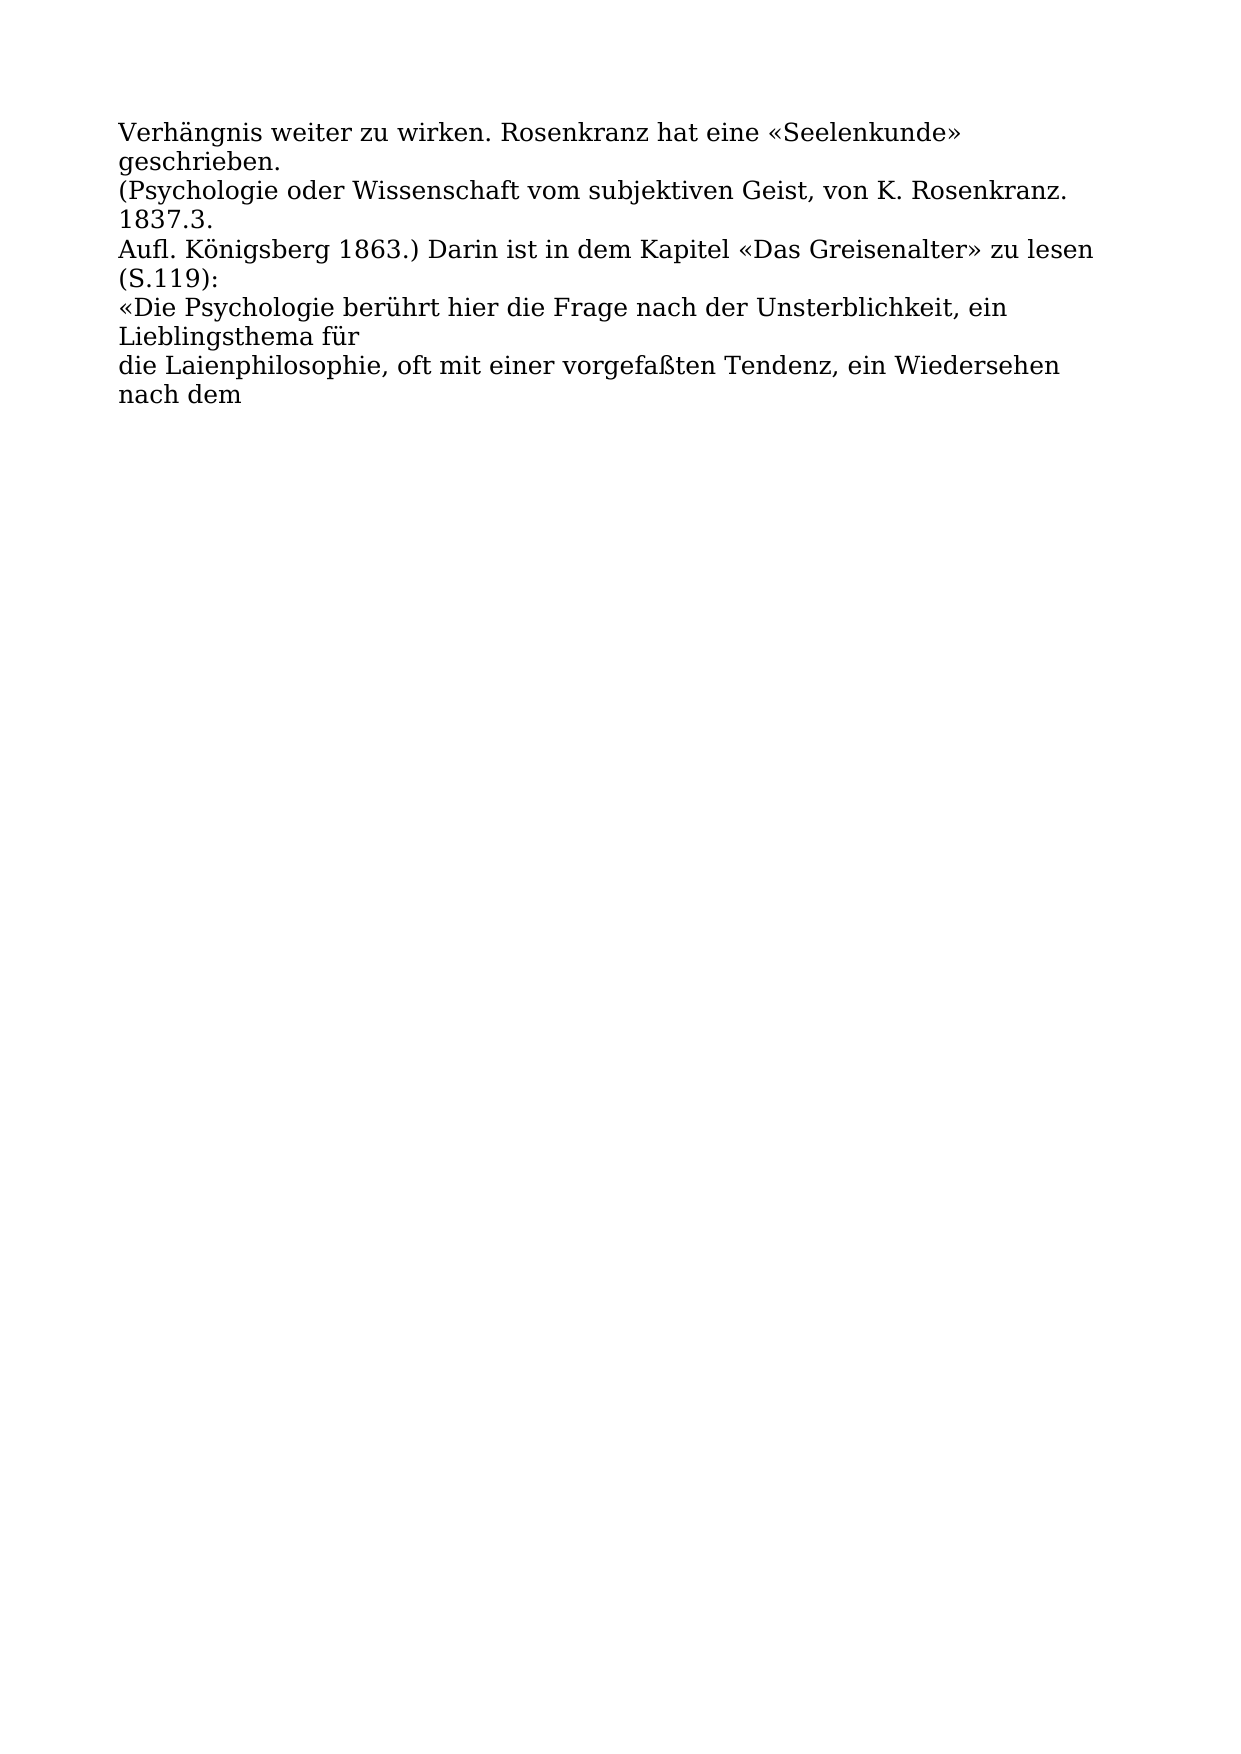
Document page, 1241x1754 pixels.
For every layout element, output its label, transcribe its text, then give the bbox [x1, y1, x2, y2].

text «Die Psychologie berührt hier die Frage nach der Unsterblichkeit, ein Lieblingsthema für [118, 293, 1122, 351]
text Aufl. Königsberg 1863.) Darin ist in dem Kapitel «Das Greisenalter» zu lesen (S.119): [118, 235, 1122, 293]
text die Laienphilosophie, oft mit einer vorgefaßten Tendenz, ein Wiedersehen nach dem [118, 351, 1122, 410]
text Verhängnis weiter zu wirken. Rosenkranz hat eine «Seelenkunde» geschrieben. [118, 118, 1122, 176]
text (Psychologie oder Wissenschaft vom subjektiven Geist, von K. Rosenkranz. 1837.3. [118, 176, 1122, 235]
